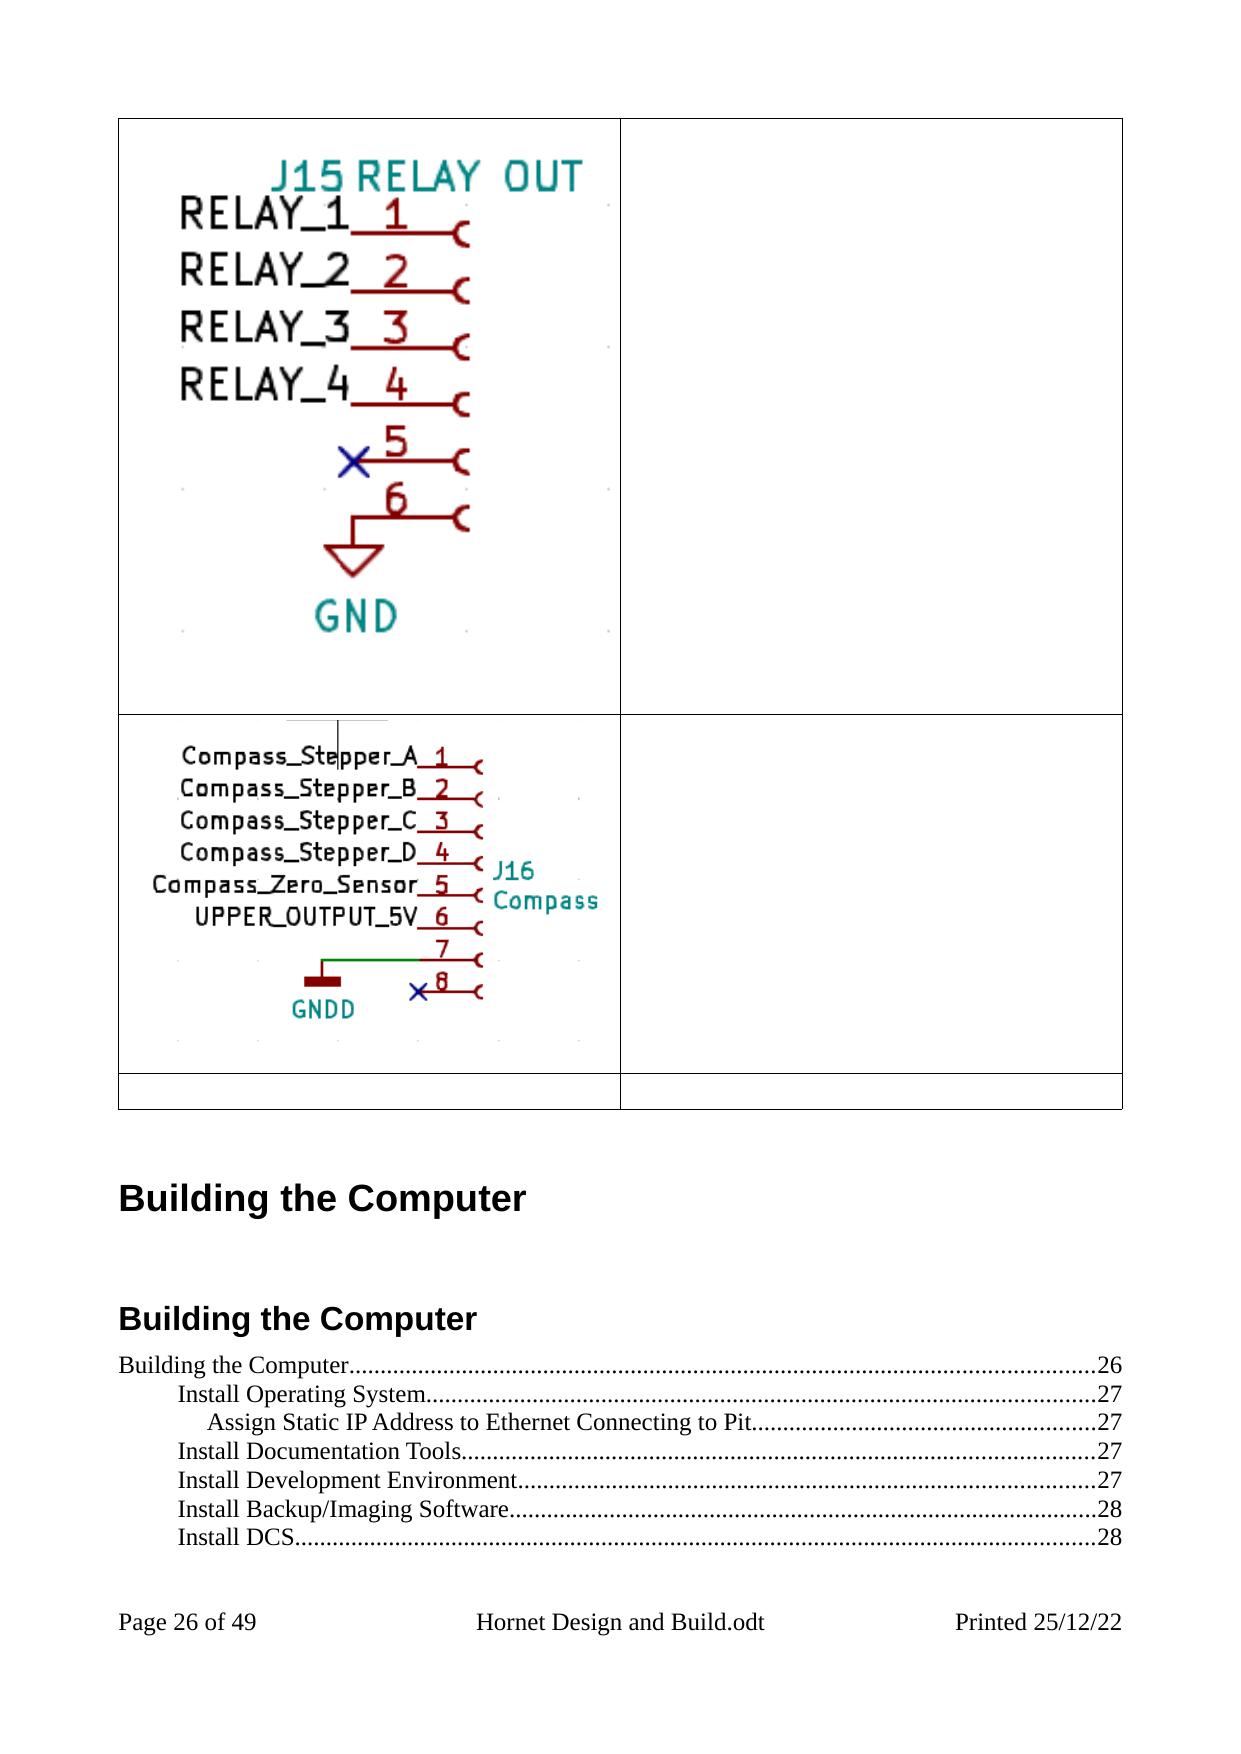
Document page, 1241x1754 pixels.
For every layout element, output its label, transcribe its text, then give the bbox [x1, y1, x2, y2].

text Install Development Environment 27 [177, 1465, 1122, 1494]
text Building the Computer 26 [118, 1350, 1122, 1379]
table_cell [119, 715, 620, 1073]
picture [123, 720, 615, 1044]
text Install Documentation Tools 27 [177, 1436, 1122, 1465]
table_cell [119, 1074, 620, 1109]
text Install DCS 28 [177, 1522, 1122, 1551]
table_cell [621, 1074, 1122, 1109]
text Assign Static IP Address to Ethernet Connecting to Pit 27 [207, 1407, 1122, 1436]
table_cell [119, 119, 620, 714]
text Install Operating System 27 [177, 1379, 1122, 1407]
table_cell [621, 119, 1122, 714]
picture [128, 123, 610, 685]
subtitle Building the Computer [118, 1176, 1122, 1219]
text Install Backup/Imaging Software 28 [177, 1494, 1122, 1522]
subtitle Building the Computer [118, 1299, 1122, 1337]
table_cell [621, 715, 1122, 1073]
